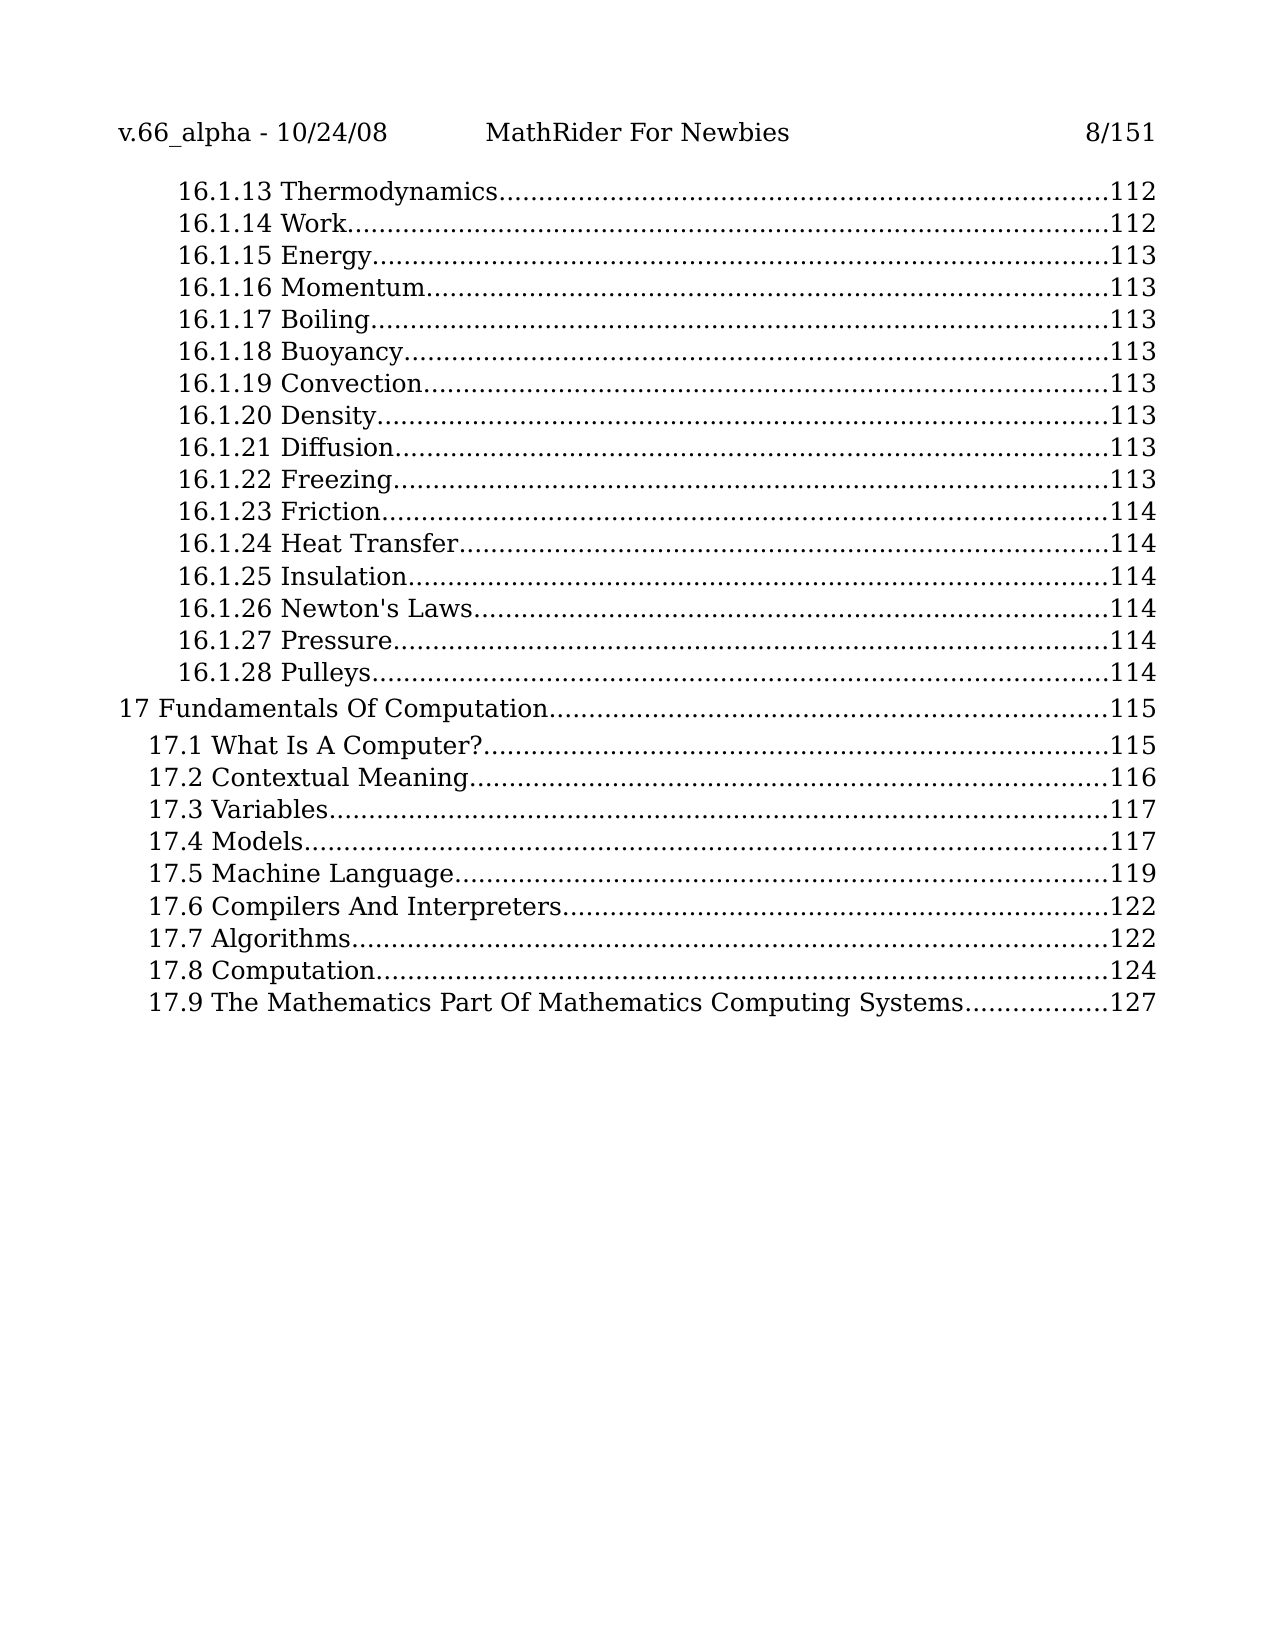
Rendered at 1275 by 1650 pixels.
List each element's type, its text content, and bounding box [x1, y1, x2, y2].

text 16.1.19 Convection 113 [177, 369, 1157, 398]
text 17.3 Variables 117 [148, 796, 1157, 825]
text 16.1.20 Density 113 [177, 401, 1157, 431]
text 17.2 Contextual Meaning 116 [148, 763, 1157, 793]
text 16.1.16 Momentum 113 [177, 273, 1157, 302]
text 16.1.22 Freezing 113 [177, 466, 1157, 495]
text 17.1 What Is A Computer? 115 [148, 731, 1157, 761]
text 16.1.21 Diffusion 113 [177, 433, 1157, 463]
text 16.1.25 Insulation 114 [177, 562, 1157, 591]
text 16.1.28 Pulleys 114 [177, 658, 1157, 687]
text 17.9 The Mathematics Part Of Mathematics Computing Systems 127 [148, 988, 1157, 1017]
text 16.1.18 Buoyancy 113 [177, 337, 1157, 366]
text 16.1.23 Friction 114 [177, 498, 1157, 527]
text 16.1.27 Pressure 114 [177, 626, 1157, 655]
text 17.6 Compilers And Interpreters 122 [148, 892, 1157, 921]
text 17 Fundamentals Of Computation 115 [118, 695, 1157, 724]
text 16.1.24 Heat Transfer 114 [177, 530, 1157, 559]
text 16.1.17 Boiling 113 [177, 305, 1157, 334]
text 16.1.14 Work 112 [177, 209, 1157, 238]
text 16.1.15 Energy 113 [177, 241, 1157, 270]
text 16.1.13 Thermodynamics 112 [177, 177, 1157, 206]
text 17.5 Machine Language 119 [148, 860, 1157, 889]
text 16.1.26 Newton's Laws 114 [177, 594, 1157, 623]
text 17.4 Models 117 [148, 828, 1157, 857]
text 17.8 Computation 124 [148, 956, 1157, 985]
text 17.7 Algorithms 122 [148, 924, 1157, 953]
